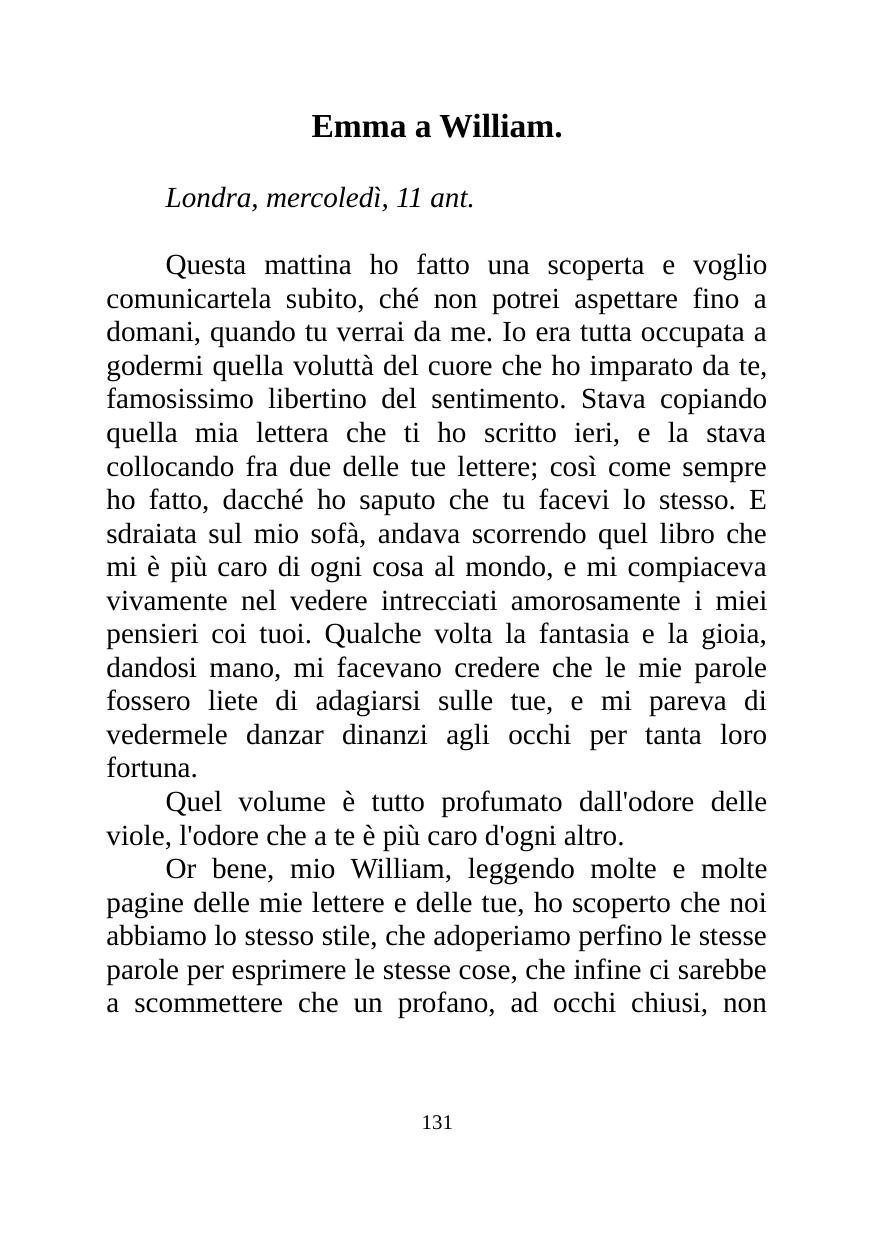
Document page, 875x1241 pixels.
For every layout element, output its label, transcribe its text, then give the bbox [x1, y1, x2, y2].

text Quel volume è tutto profumato dall'odore delle viole, l'odore che a te è più caro d'ogni altro. [106, 784, 768, 851]
subtitle Emma a William. [106, 106, 768, 145]
text Questa mattina ho fatto una scoperta e voglio comunicartela subito, ché non potrei aspettare fino a domani, quando tu verrai da me. Io era tutta occupata a godermi quella voluttà del cuore che ho imparato da te, famosissimo libertino del sentimento. Stava copiando quella mia lettera che ti ho scritto ieri, e la stava collocando fra due delle tue lettere; così come sempre ho fatto, dacché ho saputo che tu facevi lo stesso. E sdraiata sul mio sofà, andava scorrendo quel libro che mi è più caro di ogni cosa al mondo, e mi compiaceva vivamente nel vedere intrecciati amorosamente i miei pensieri coi tuoi. Qualche volta la fantasia e la gioia, dandosi mano, mi facevano credere che le mie parole fossero liete di adagiarsi sulle tue, e mi pareva di vedermele danzar dinanzi agli occhi per tanta loro fortuna. [106, 247, 768, 784]
text Or bene, mio William, leggendo molte e molte pagine delle mie lettere e delle tue, ho scoperto che noi abbiamo lo stesso stile, che adoperiamo perfino le stesse parole per esprimere le stesse cose, che infine ci sarebbe a scommettere che un profano, ad occhi chiusi, non [106, 851, 768, 1019]
text Londra, mercoledì, 11 ant. [106, 180, 768, 214]
